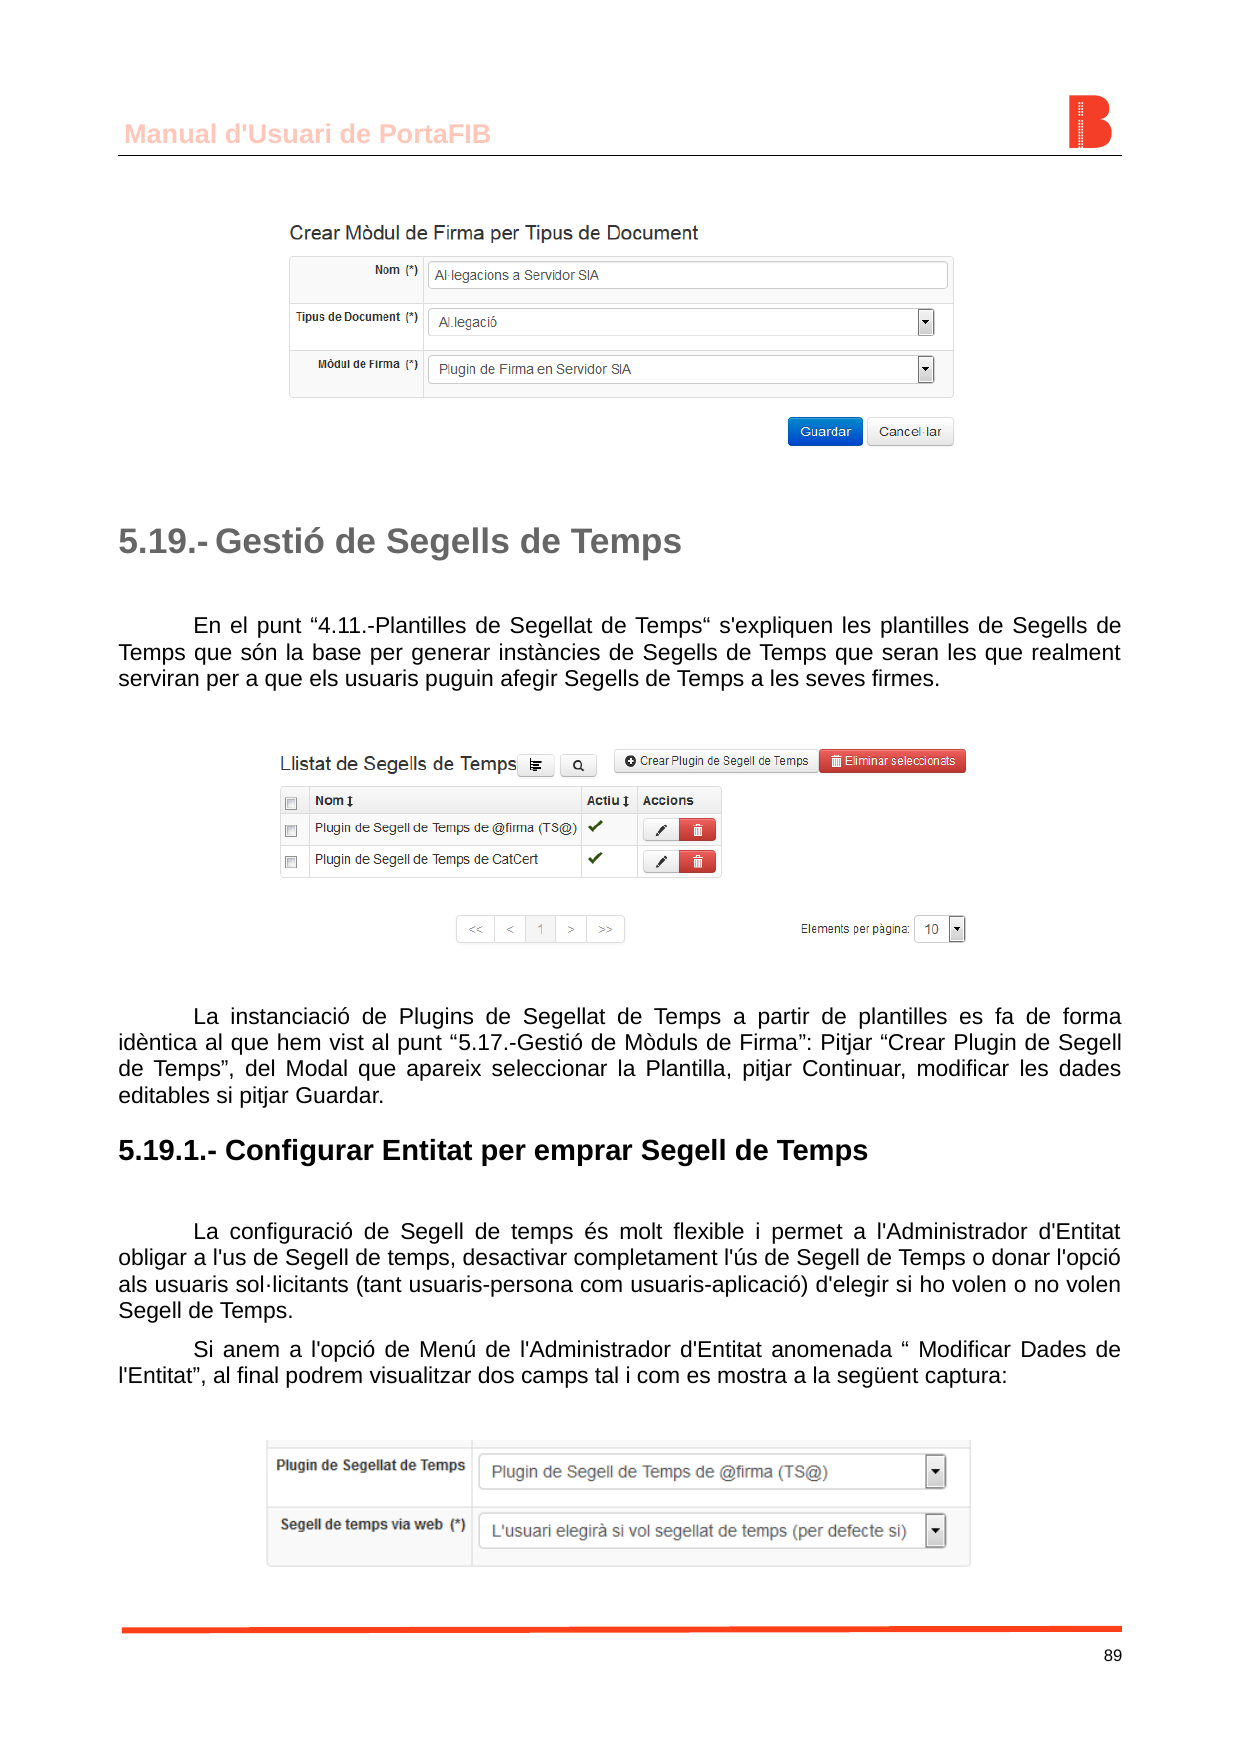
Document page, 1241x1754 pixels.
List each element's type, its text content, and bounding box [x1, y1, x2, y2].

text La instanciació de Plugins de Segellat de Temps a partir de plantilles es fa de forma idèntica al que hem vist al punt “5.17.-Gestió de Mòduls de Firma”: Pitjar “Crear Plugin de Segell de Temps”, del Modal que apareix seleccionar la Plantilla, pitjar Continuar, modificar les dades editables si pitjar Guardar. [118, 1003, 1122, 1108]
subtitle Gestió de Segells de Temps [118, 520, 1122, 561]
picture [268, 742, 972, 952]
picture [278, 215, 962, 457]
text En el punt “4.11.-Plantilles de Segellat de Temps“ s'expliquen les plantilles de Segells de Temps que són la base per generar instàncies de Segells de Temps que seran les que realment serviran per a que els usuaris puguin afegir Segells de Temps a les seves firmes. [118, 612, 1122, 691]
text Si anem a l'opció de Menú de l'Administrador d'Entitat anomenada “ Modificar Dades de l'Entitat”, al final podrem visualitzar dos camps tal i com es mostra a la següent captura: [118, 1336, 1122, 1389]
picture [1063, 94, 1117, 150]
text La configuració de Segell de temps és molt flexible i permet a l'Administrador d'Entitat obligar a l'us de Segell de temps, desactivar completament l'ús de Segell de Temps o donar l'opció als usuaris sol·licitants (tant usuaris-persona com usuaris-aplicació) d'elegir si ho volen o no volen Segell de Temps. [118, 1218, 1122, 1323]
picture [263, 1440, 978, 1573]
subtitle Configurar Entitat per emprar Segell de Temps [118, 1133, 1122, 1167]
